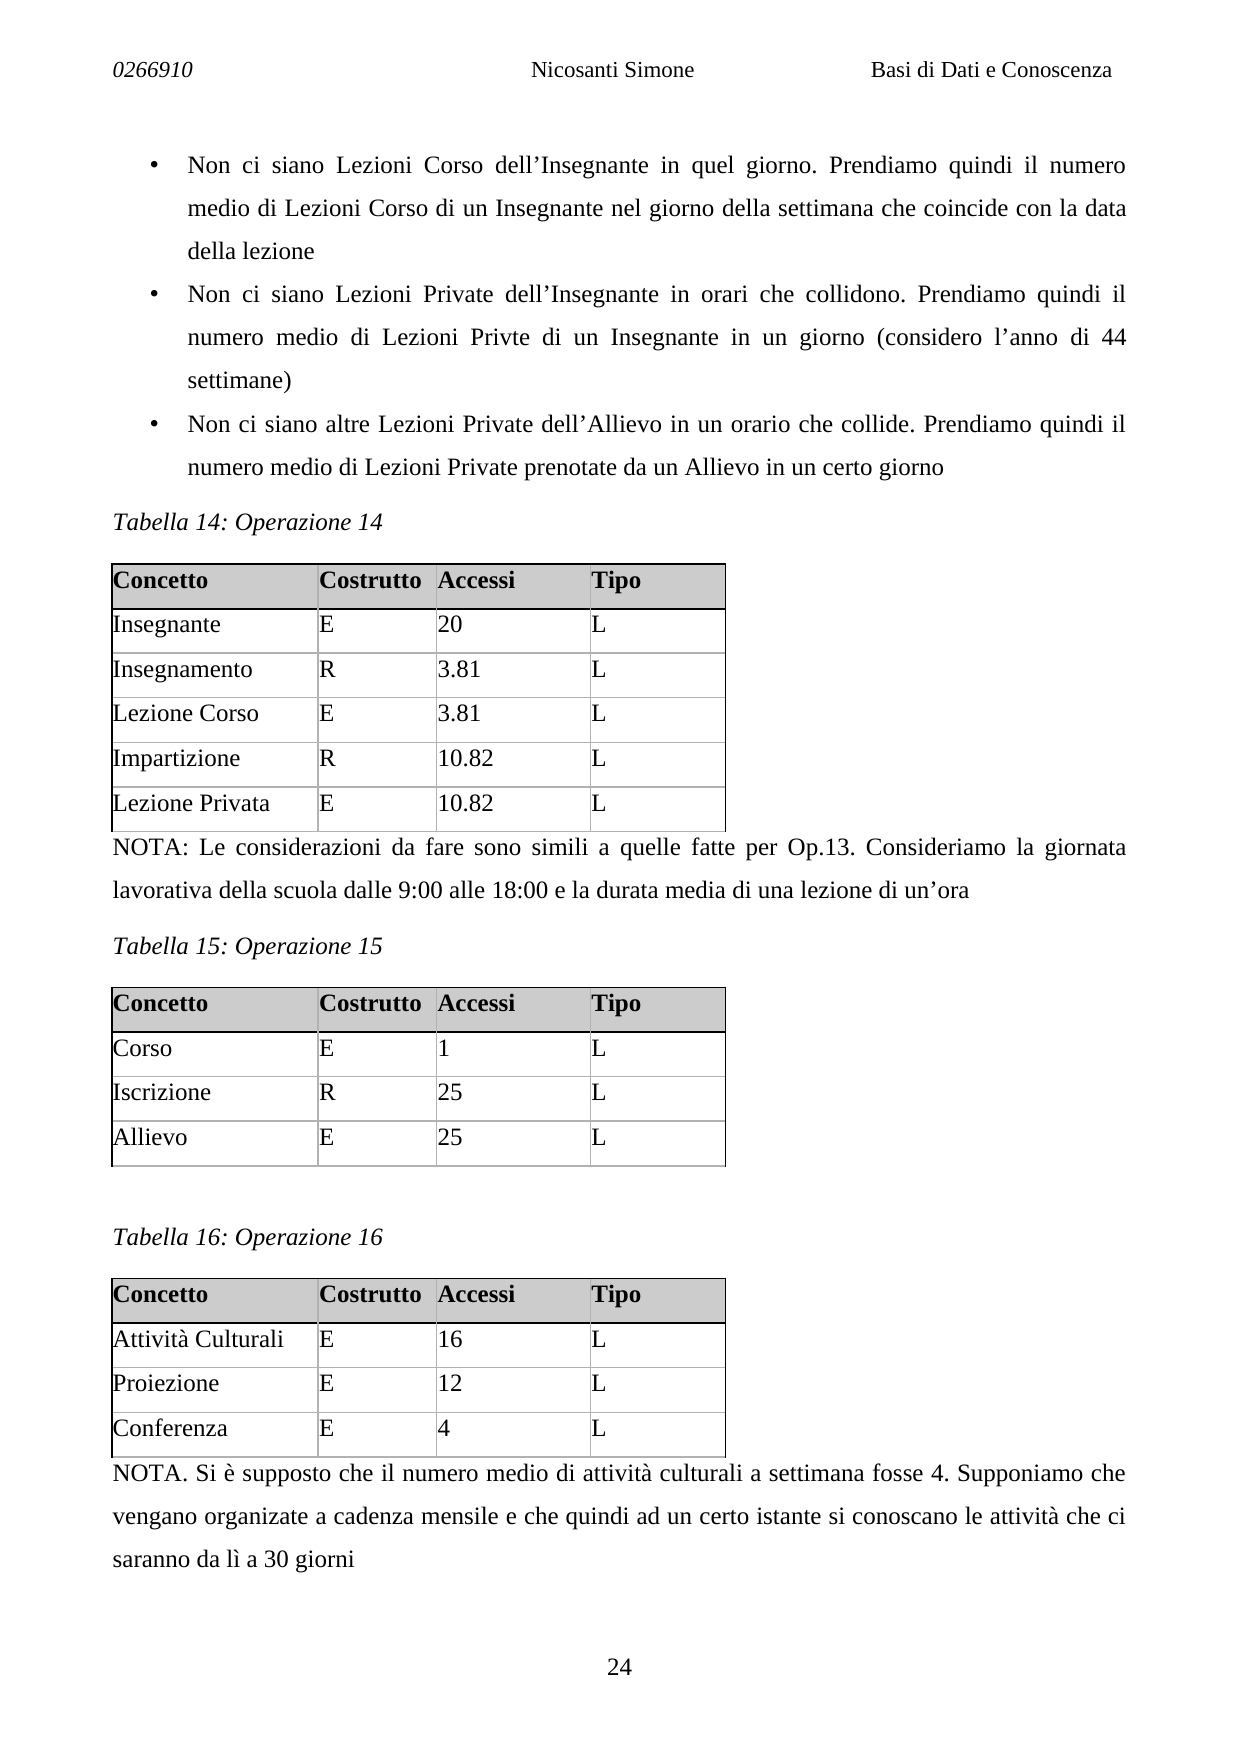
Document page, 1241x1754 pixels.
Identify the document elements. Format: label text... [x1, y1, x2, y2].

text Tabella 15: Operazione 15 [112, 931, 1128, 960]
table_header Costrutto [319, 565, 436, 608]
table_cell E [319, 698, 436, 741]
table_cell L [591, 654, 725, 697]
table_cell 3,81 [437, 654, 590, 697]
table_cell R [319, 1077, 436, 1120]
table_cell Conferenza [113, 1413, 317, 1456]
table_cell 12 [437, 1368, 590, 1411]
table_cell L [591, 1324, 725, 1367]
table_cell 25 [437, 1077, 590, 1120]
table_cell Iscrizione [113, 1077, 317, 1120]
text Tabella 14: Operazione 14 [112, 507, 1128, 536]
list Non ci siano Lezioni Private dell’Insegnante in orari che collidono. Prendiamo quindi il numero medio di Lezioni Privte di un Insegnante in un giorno (considero l’anno di 44 settimane) [150, 279, 1128, 394]
table_cell L [591, 698, 725, 741]
table_cell L [591, 1368, 725, 1411]
table_cell L [591, 788, 725, 831]
table_cell 3,81 [437, 698, 590, 741]
table_header Costrutto [319, 988, 436, 1031]
text NOTA. Si è supposto che il numero medio di attività culturali a settimana fosse 4. Supponiamo che vengano organizate a cadenza mensile e che quindi ad un certo istante si conoscano le attività che ci saranno da lì a 30 giorni [112, 1458, 1128, 1573]
table_cell Attività Culturali [113, 1324, 317, 1367]
table_header Concetto [113, 565, 317, 608]
table_cell 10,82 [437, 743, 590, 786]
list Non ci siano Lezioni Corso dell’Insegnante in quel giorno. Prendiamo quindi il numero medio di Lezioni Corso di un Insegnante nel giorno della settimana che coincide con la data della lezione [150, 150, 1128, 265]
table_cell R [319, 654, 436, 697]
table_cell Corso [113, 1033, 317, 1076]
table_cell Lezione Corso [113, 698, 317, 741]
table_header Concetto [113, 988, 317, 1031]
table_cell Proiezione [113, 1368, 317, 1411]
table_cell L [591, 1033, 725, 1076]
table_cell R [319, 743, 436, 786]
table_cell 10,82 [437, 788, 590, 831]
text NOTA: Le considerazioni da fare sono simili a quelle fatte per Op.13. Consideriamo la giornata lavorativa della scuola dalle 9:00 alle 18:00 e la durata media di una lezione di un’ora [112, 832, 1128, 904]
table_header Accessi [437, 565, 590, 608]
table_cell 25 [437, 1122, 590, 1165]
table_cell Insegnante [113, 610, 317, 652]
table_cell L [591, 743, 725, 786]
table_cell Insegnamento [113, 654, 317, 697]
table_cell E [319, 788, 436, 831]
table_header Accessi [437, 988, 590, 1031]
table_cell E [319, 1368, 436, 1411]
table_cell L [591, 610, 725, 652]
table_cell L [591, 1122, 725, 1165]
table_cell 4 [437, 1413, 590, 1456]
table_header Tipo [591, 988, 725, 1031]
table_cell L [591, 1077, 725, 1120]
table_header Costrutto [319, 1279, 436, 1322]
text Tabella 16: Operazione 16 [112, 1222, 1128, 1251]
table_cell E [319, 1033, 436, 1076]
table_cell Allievo [113, 1122, 317, 1165]
table_cell 1 [437, 1033, 590, 1076]
table_header Concetto [113, 1279, 317, 1322]
table_cell E [319, 1413, 436, 1456]
list Non ci siano altre Lezioni Private dell’Allievo in un orario che collide. Prendiamo quindi il numero medio di Lezioni Private prenotate da un Allievo in un certo giorno [150, 409, 1128, 481]
table_header Accessi [437, 1279, 590, 1322]
table_cell E [319, 1122, 436, 1165]
table_cell E [319, 610, 436, 652]
table_header Tipo [591, 565, 725, 608]
table_cell Impartizione [113, 743, 317, 786]
table_cell L [591, 1413, 725, 1456]
table_cell E [319, 1324, 436, 1367]
table_cell 20 [437, 610, 590, 652]
table_cell 16 [437, 1324, 590, 1367]
table_cell Lezione Privata [113, 788, 317, 831]
table_header Tipo [591, 1279, 725, 1322]
